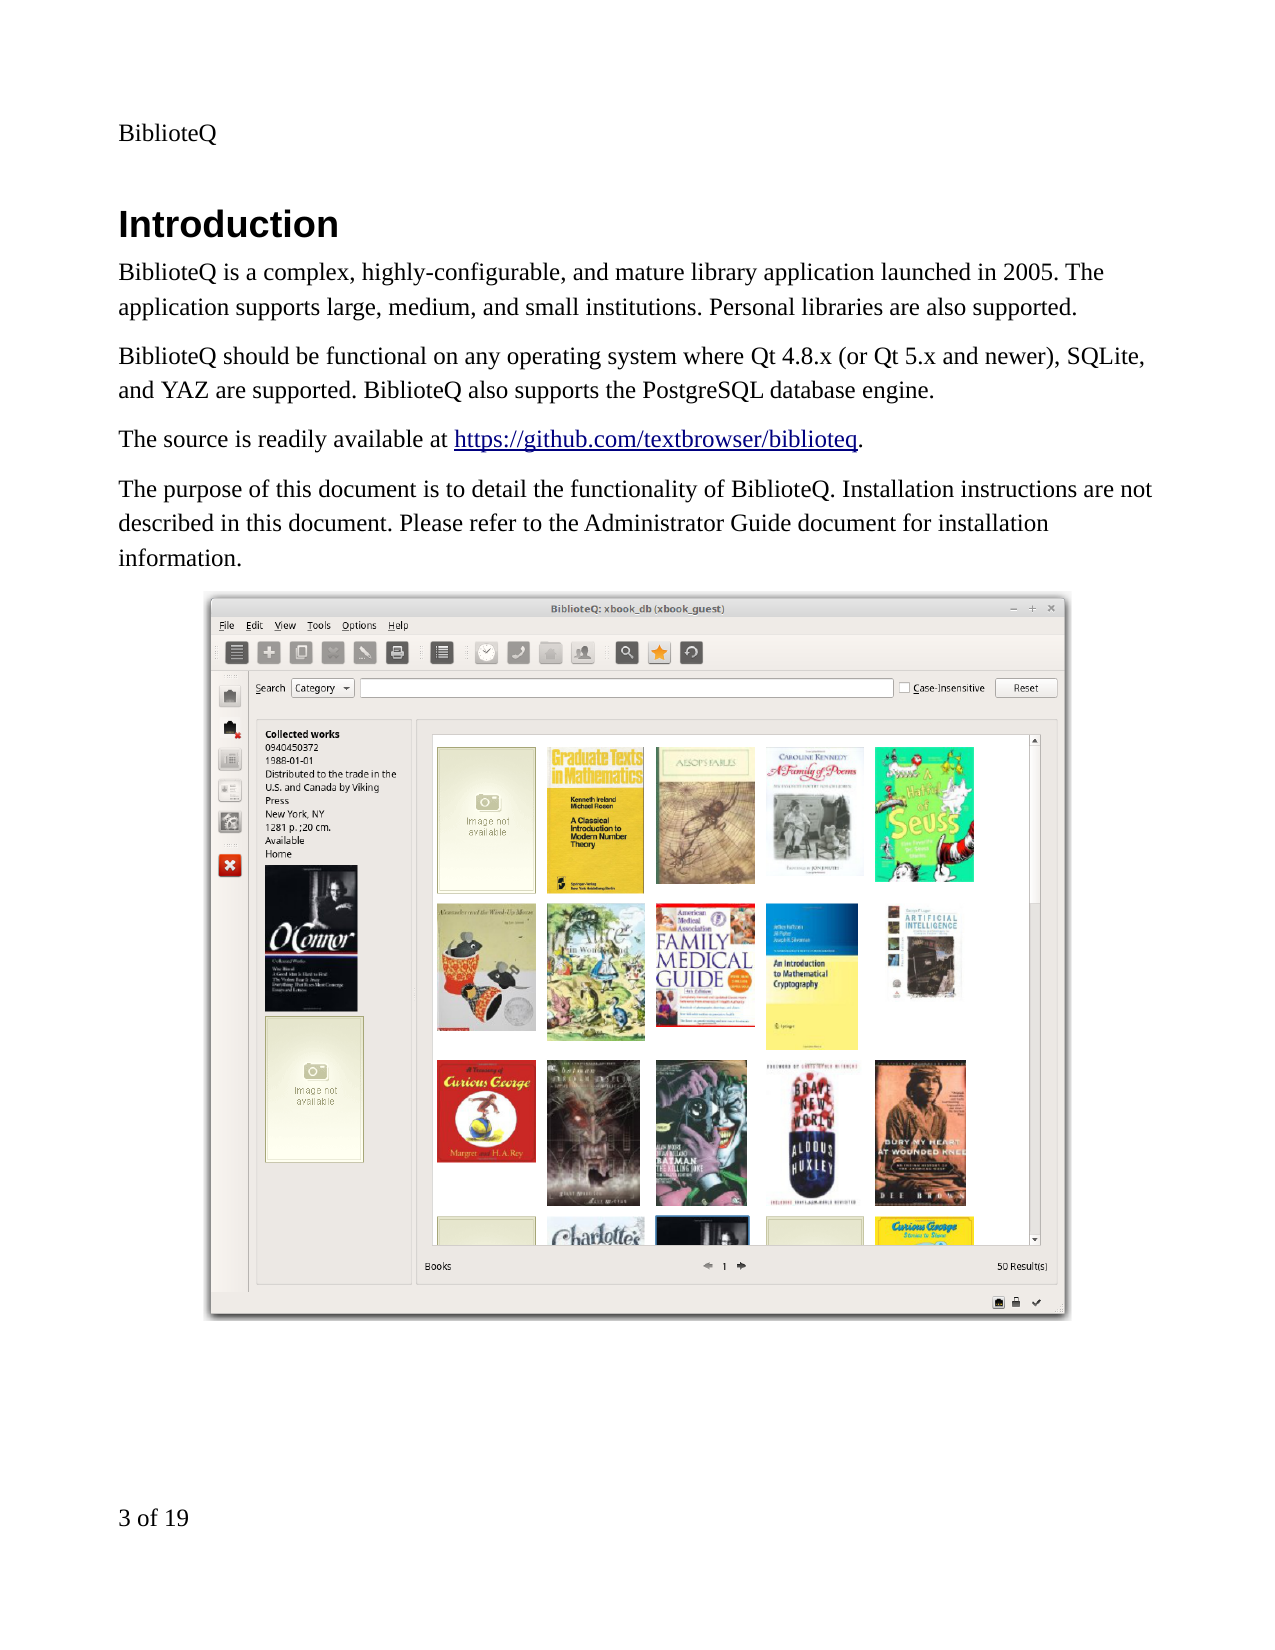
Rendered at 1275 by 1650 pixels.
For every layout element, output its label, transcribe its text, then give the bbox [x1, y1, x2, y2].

text BiblioteQ should be functional on any operating system where Qt 4.8.x (or Qt 5.x and newer), SQLite, and YAZ are supported. BiblioteQ also supports the PostgreSQL database engine. [118, 341, 1157, 404]
text The purpose of this document is to detail the functionality of BiblioteQ. Installation instructions are not described in this document. Please refer to the Administrator Guide document for installation information. [118, 474, 1157, 571]
picture [203, 591, 1072, 1321]
text BiblioteQ is a complex, highly-configurable, and mature library application launched in 2005. The application supports large, medium, and small institutions. Personal libraries are also supported. [118, 257, 1157, 321]
subtitle Introduction [118, 201, 1157, 245]
text The source is readily available at https://github.com/textbrowser/biblioteq. [118, 424, 1157, 453]
